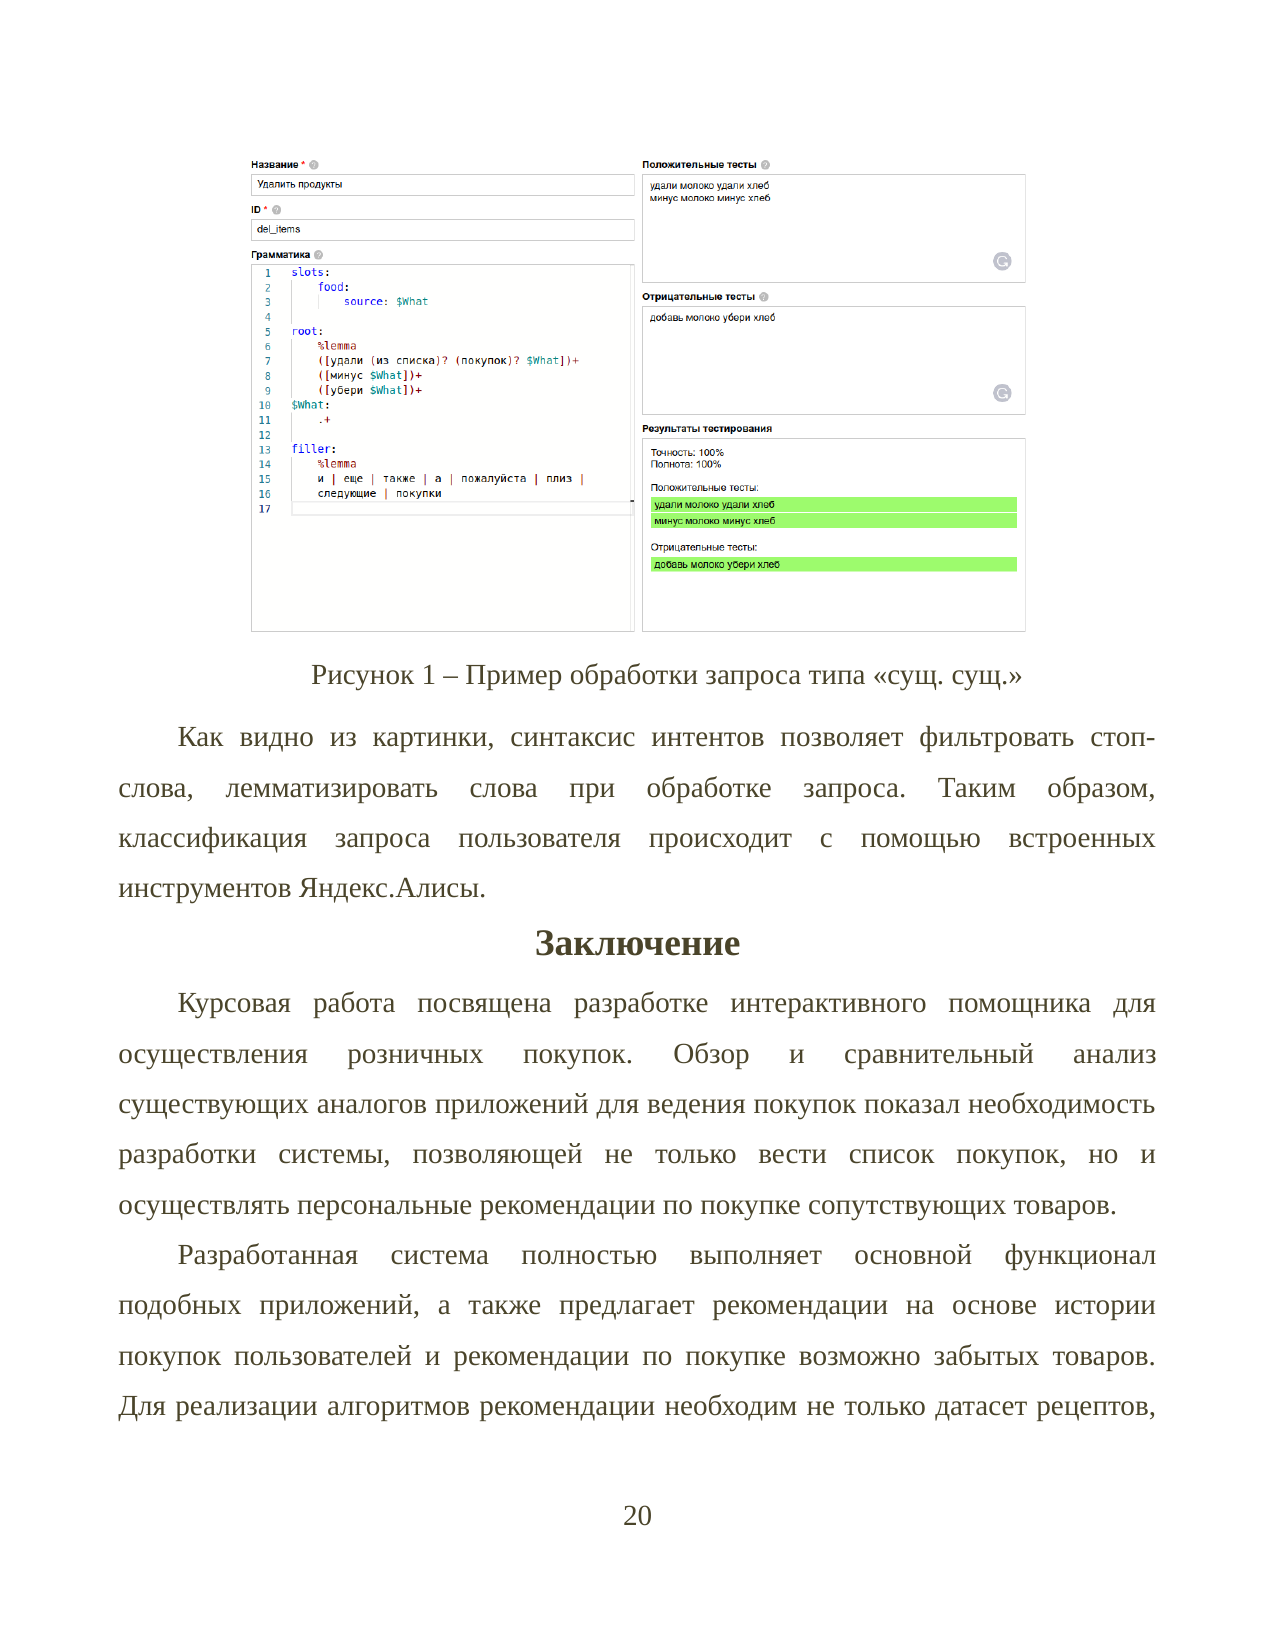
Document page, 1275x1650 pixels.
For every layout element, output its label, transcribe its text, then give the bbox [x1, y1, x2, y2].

picture [239, 149, 1036, 641]
subtitle Заключение [118, 921, 1157, 964]
subtitle Рисунок 1 – Пример обработки запроса типа «сущ. сущ.» [118, 118, 1157, 691]
text Разработанная система полностью выполняет основной функционал подобных приложений, а также предлагает рекомендации на основе истории покупок пользователей и рекомендации по покупке возможно забытых товаров. Для реализации алгоритмов рекомендации необходим не только датасет рецептов, [118, 1237, 1157, 1422]
text Курсовая работа посвящена разработке интерактивного помощника для осуществления розничных покупок. Обзор и сравнительный анализ существующих аналогов приложений для ведения покупок показал необходимость разработки системы, позволяющей не только вести список покупок, но и осуществлять персональные рекомендации по покупке сопутствующих товаров. [118, 986, 1157, 1220]
text Как видно из картинки, синтаксис интентов позволяет фильтровать стоп-слова, лемматизировать слова при обработке запроса. Таким образом, классификация запроса пользователя происходит с помощью встроенных инструментов Яндекс.Алисы. [118, 719, 1157, 904]
